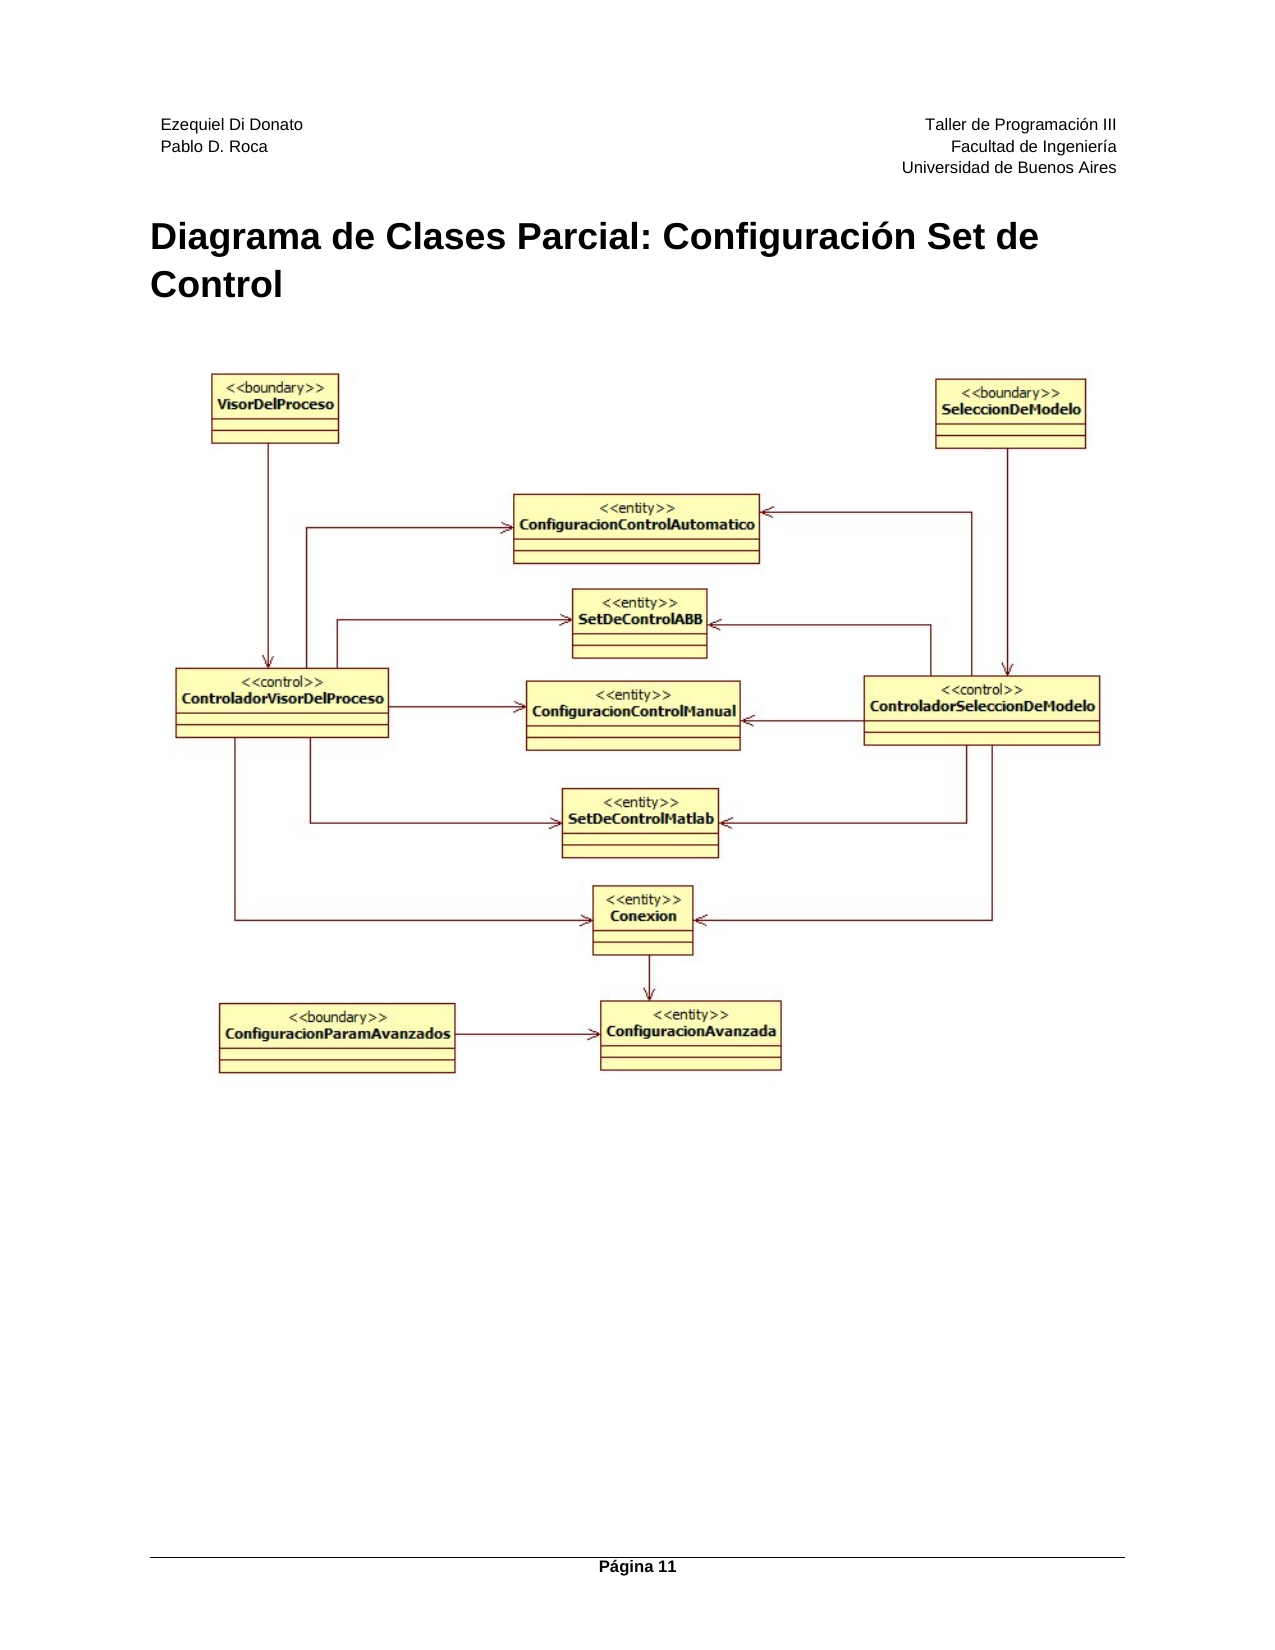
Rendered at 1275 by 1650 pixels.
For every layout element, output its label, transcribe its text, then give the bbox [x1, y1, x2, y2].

subtitle Diagrama de Clases Parcial: Configuración Set de Control [150, 215, 1125, 305]
picture [150, 348, 1125, 1099]
